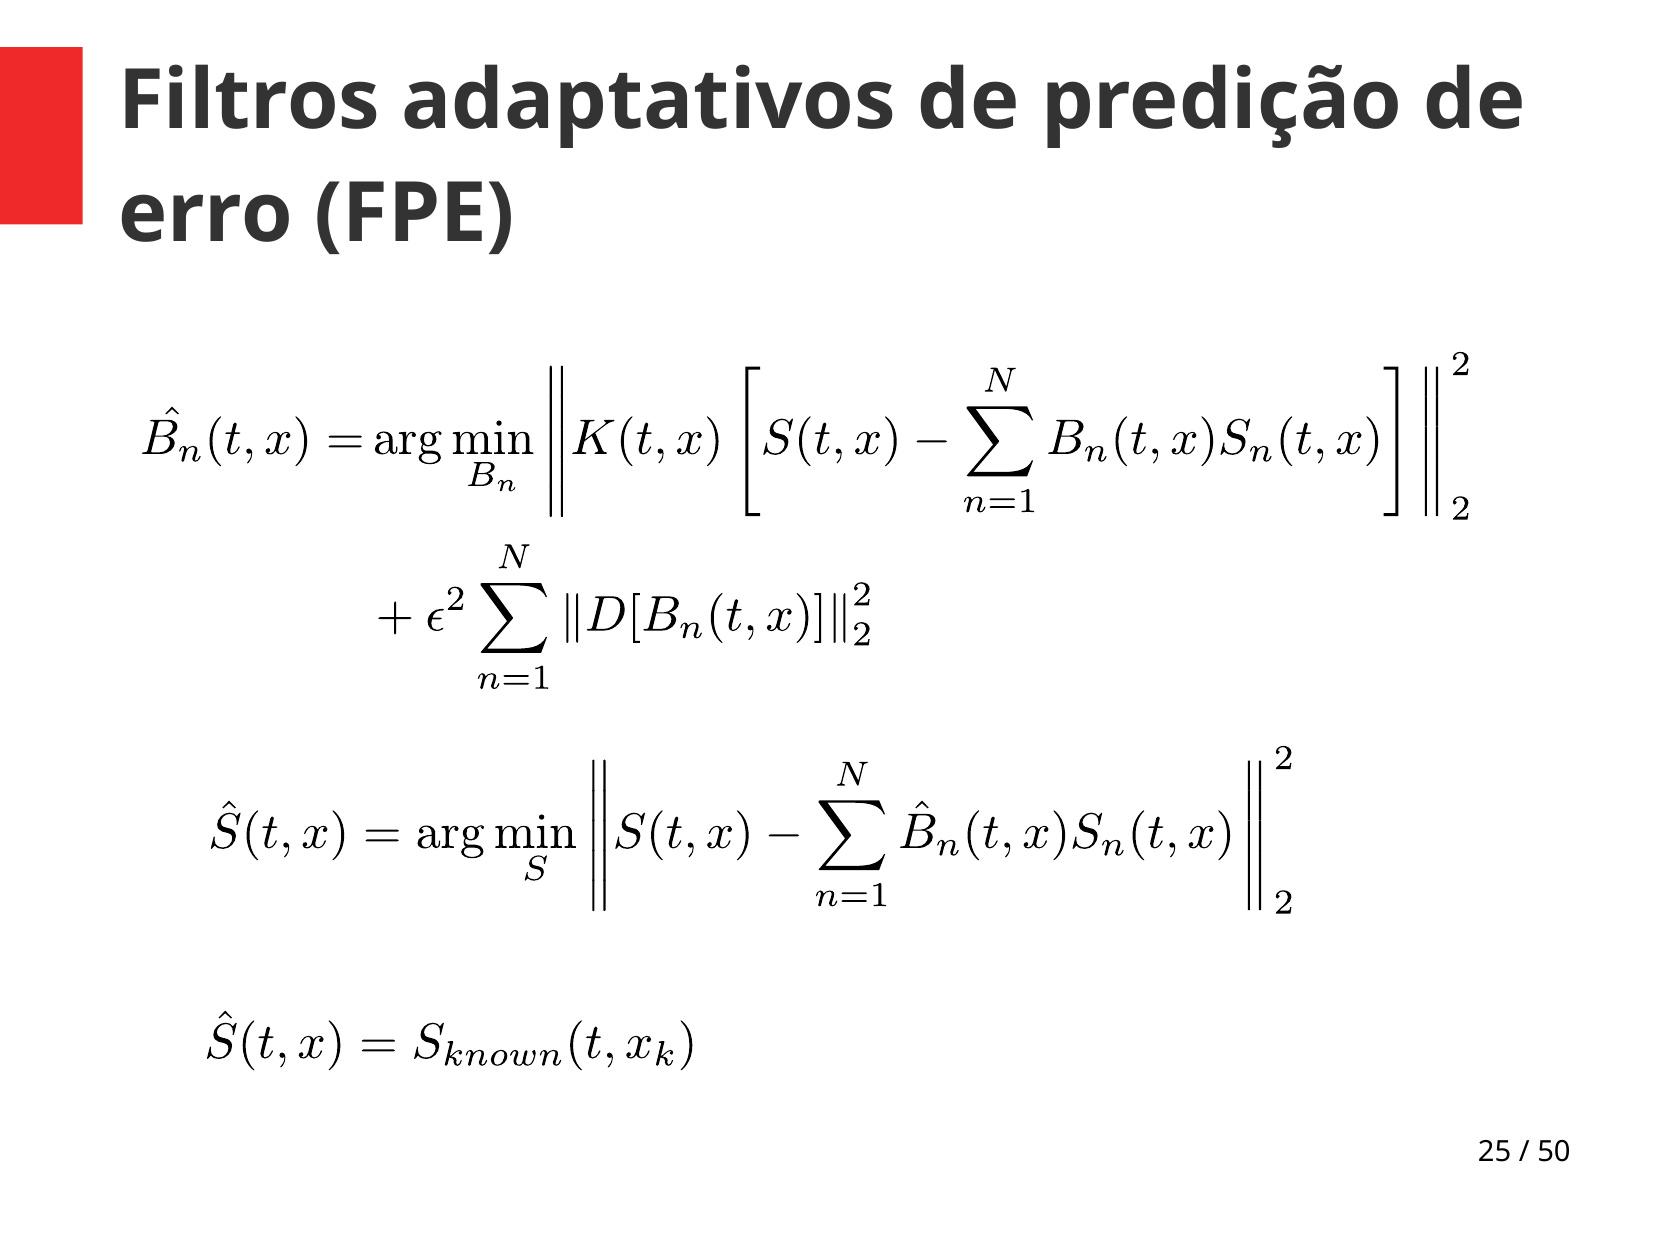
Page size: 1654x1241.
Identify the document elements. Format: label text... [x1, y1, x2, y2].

title Filtros adaptativos de predição de erro (FPE) [118, 49, 1571, 257]
text_box [206, 1010, 693, 1071]
text_box [141, 351, 1469, 690]
text_box [210, 745, 1292, 914]
